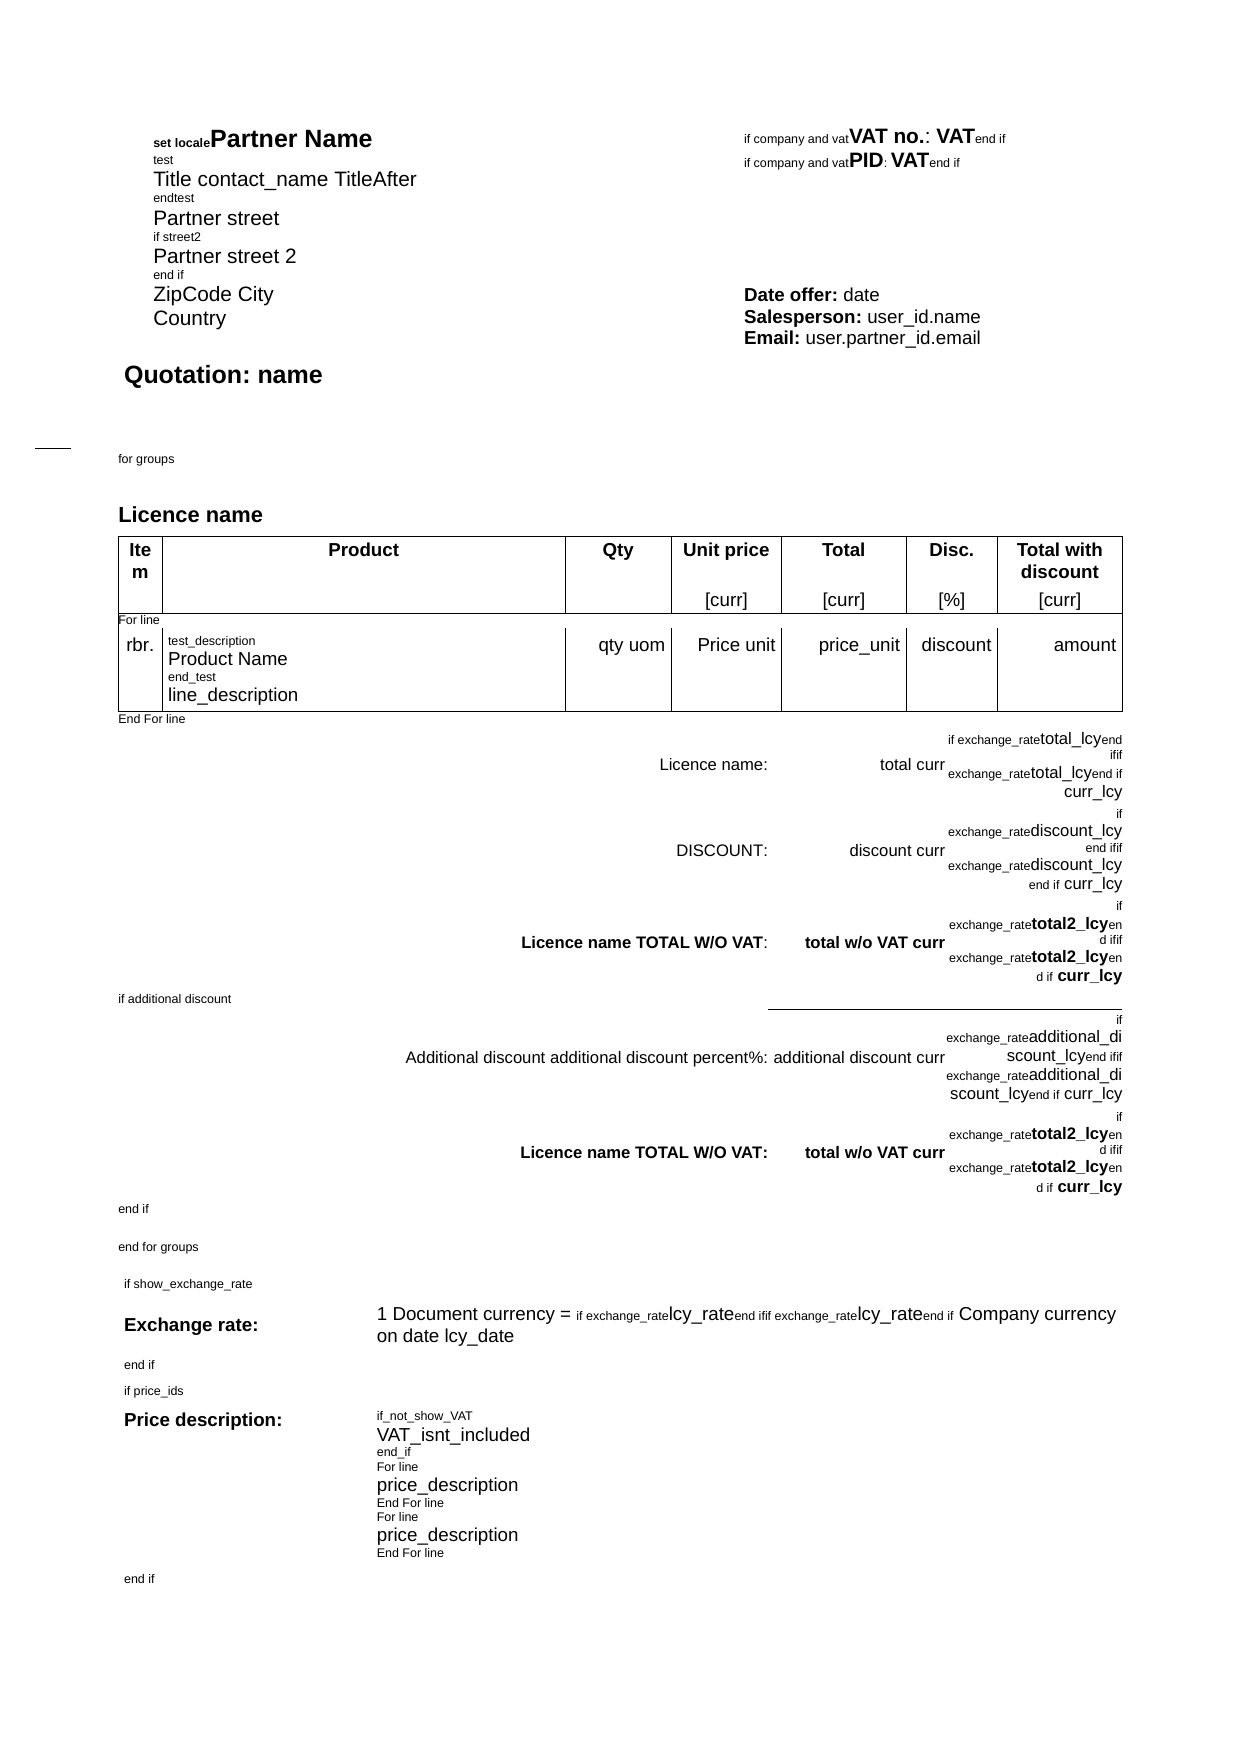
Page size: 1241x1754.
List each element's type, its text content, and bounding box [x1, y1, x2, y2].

table_cell end if [118, 1352, 1122, 1377]
table_cell Unit price [672, 537, 781, 585]
text for groups [118, 452, 1122, 466]
table_header if company and vatVAT no.: VATend if if company and vatPID: VATend if [738, 118, 1122, 236]
table_cell if exchange_ratetotal2_lcyend ifif exchange_ratetotal2_lcyend if curr_lcy [945, 896, 1122, 988]
table_cell Date offer: date Salesperson: user_id.name Email: user.partner_id.email [738, 236, 1122, 354]
table_cell if exchange_ratetotal2_lcyend ifif exchange_ratetotal2_lcyend if curr_lcy [945, 1106, 1122, 1199]
table_cell discount curr [768, 804, 945, 896]
table_cell end if [118, 1566, 1122, 1592]
table_cell test_description Product Name end_test line_description [163, 628, 565, 711]
table_cell Exchange rate: [118, 1297, 371, 1352]
table_cell [566, 585, 671, 613]
table_cell [curr] [782, 585, 906, 613]
table_cell Total [782, 537, 906, 585]
table_cell Price unit [672, 628, 781, 711]
table_cell Price description: [118, 1403, 371, 1566]
text end for groups [118, 1239, 1122, 1254]
table_cell qty uom [566, 628, 671, 711]
table_cell Disc. [907, 537, 997, 585]
table_cell total curr [768, 726, 945, 804]
table_cell if additional discount [118, 988, 1122, 1009]
table_cell Qty [566, 537, 671, 585]
table_cell price_unit [782, 628, 906, 711]
table_header if show_exchange_rate [118, 1271, 1122, 1297]
table_header Licence name [118, 480, 1122, 536]
table_cell [%] [907, 585, 997, 613]
table_header Quotation: name [118, 354, 1122, 394]
table_cell if exchange_ratediscount_lcyend ifif exchange_ratediscount_lcyend if curr_lcy [945, 804, 1122, 896]
table_cell if exchange_ratetotal_lcyend ifif exchange_ratetotal_lcyend if curr_lcy [945, 726, 1122, 804]
table_cell For line [119, 614, 1122, 627]
table_cell Product [163, 537, 565, 585]
table_cell if_not_show_VAT VAT_isnt_included end_if For line price_description End For line For line price_description End For line [371, 1403, 1122, 1566]
table_cell [163, 585, 565, 613]
table_cell end if [118, 1199, 1122, 1219]
table_cell Total with discount [998, 537, 1122, 585]
table_cell total w/o VAT curr [768, 1106, 945, 1199]
table_cell rbr. [119, 628, 162, 711]
table_cell Licence name TOTAL W/O VAT: [118, 896, 768, 988]
table_cell [curr] [672, 585, 781, 613]
table_cell Item [119, 537, 162, 585]
table_cell [curr] [998, 585, 1122, 613]
table_cell discount [907, 628, 997, 711]
table_cell Licence name TOTAL W/O VAT: [118, 1106, 768, 1199]
table_cell End For line [118, 712, 1122, 726]
table_header [118, 118, 147, 354]
table_cell 1 Document currency = if exchange_ratelcy_rateend ifif exchange_ratelcy_rateend if Company currency on date lcy_date [371, 1297, 1122, 1352]
table_cell [119, 585, 162, 613]
table_cell DISCOUNT: [118, 804, 768, 896]
table_header set localePartner Name test Title contact_name TitleAfter endtest Partner street if street2 Partner street 2 end if ZipCode City Country [147, 118, 738, 354]
table_cell additional discount curr [768, 1010, 945, 1106]
table_cell if price_ids [118, 1378, 1122, 1403]
table_cell total w/o VAT curr [768, 896, 945, 988]
table_cell amount [998, 628, 1122, 711]
table_cell Additional discount additional discount percent%: [118, 1009, 768, 1106]
table_cell Licence name: [118, 726, 768, 804]
table_cell [118, 395, 1122, 430]
table_cell if exchange_rateadditional_discount_lcyend ifif exchange_rateadditional_discount_lcyend if curr_lcy [945, 1010, 1122, 1106]
